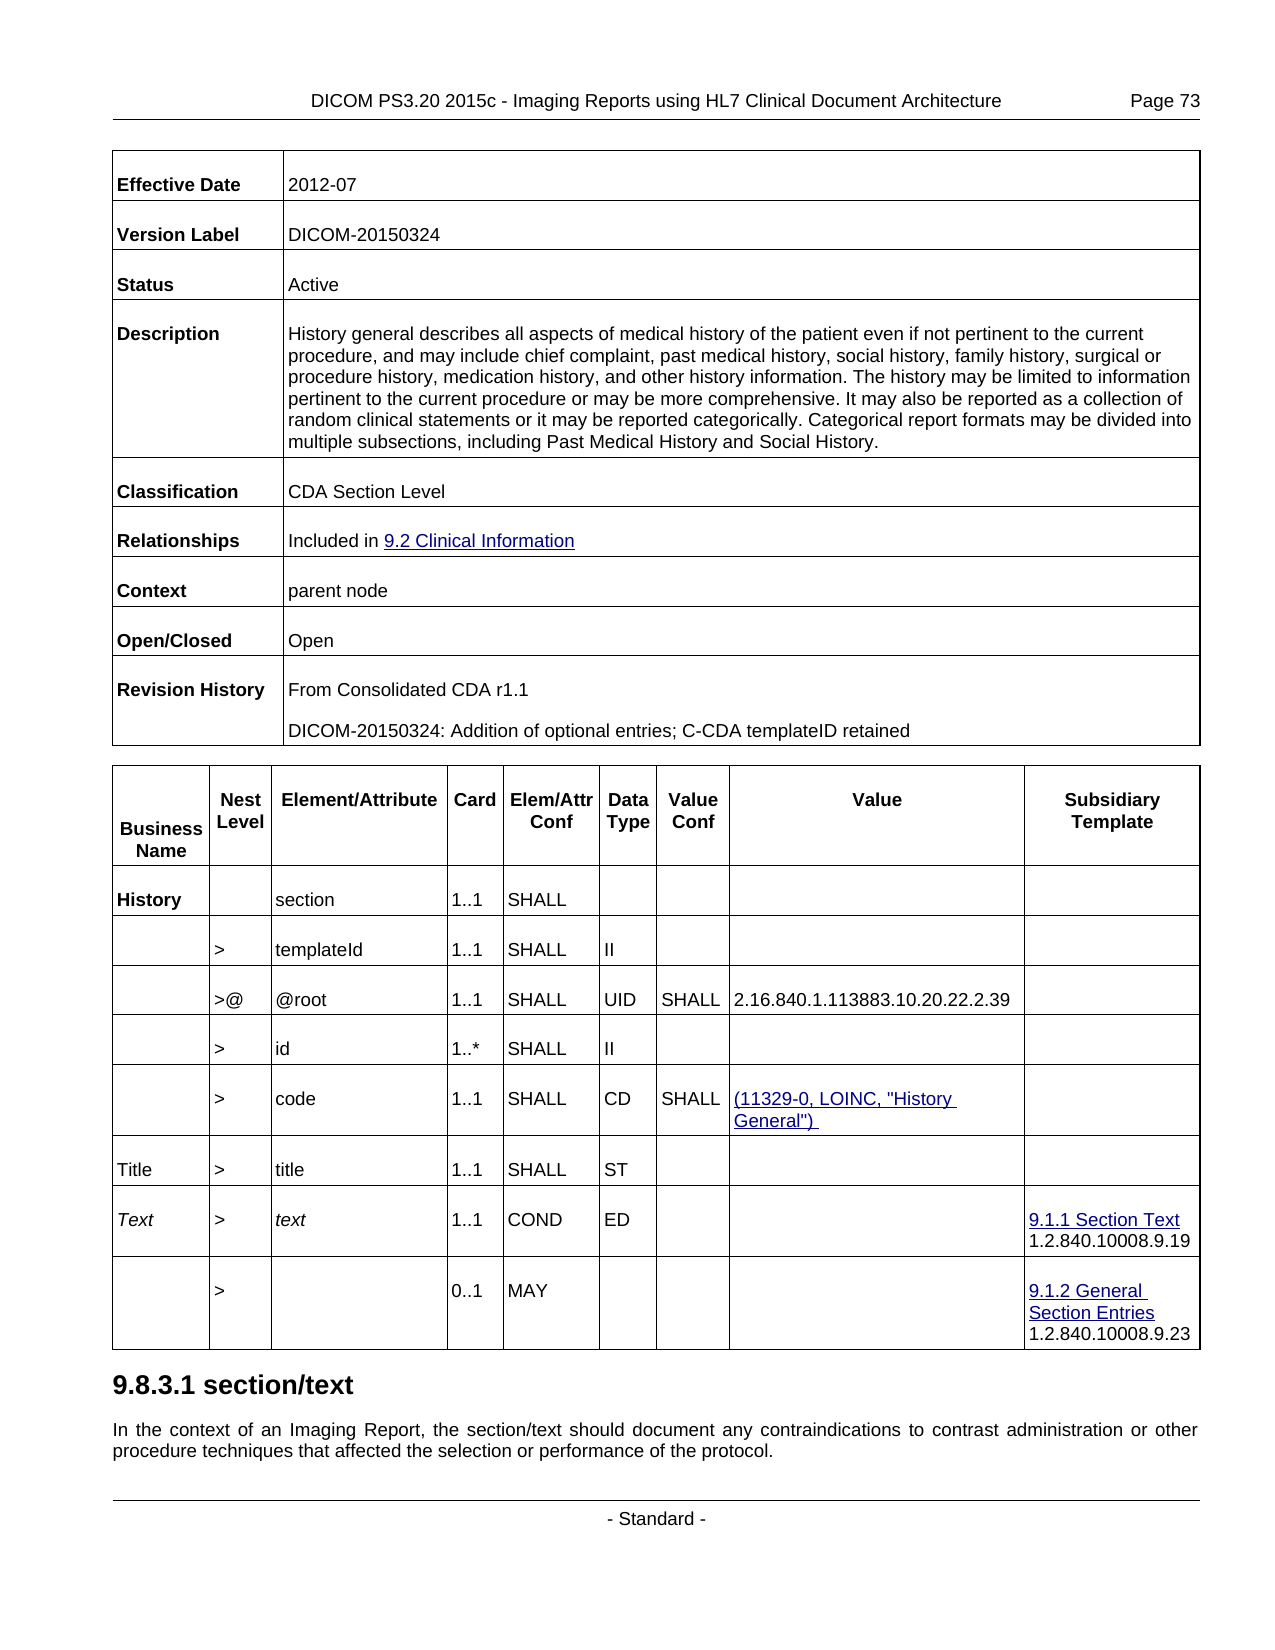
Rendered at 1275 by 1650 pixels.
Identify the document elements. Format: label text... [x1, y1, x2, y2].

table_cell 0..1 [448, 1257, 503, 1349]
table_cell [272, 1257, 447, 1349]
table_cell ST [600, 1136, 656, 1185]
table_cell II [600, 916, 656, 964]
table_cell CDA Section Level [284, 458, 1199, 506]
table_cell 2012-07 [284, 151, 1199, 200]
table_cell SHALL [657, 966, 729, 1014]
table_cell [1025, 1136, 1199, 1185]
table_cell [113, 966, 209, 1014]
table_cell > [210, 1136, 271, 1185]
table_header Element/​Attribute [272, 766, 447, 865]
table_cell [113, 1257, 209, 1349]
table_header Elem/Attr Conf [504, 766, 599, 865]
table_cell [113, 916, 209, 964]
table_cell SHALL [504, 1065, 599, 1135]
table_cell [657, 866, 729, 915]
table_cell [1025, 966, 1199, 1014]
table_header Subsidiary Template [1025, 766, 1199, 865]
table_cell 1..1 [448, 866, 503, 915]
table_cell 1..1 [448, 916, 503, 964]
table_cell MAY [504, 1257, 599, 1349]
table_cell Status [113, 250, 283, 299]
table_header Value [730, 766, 1024, 865]
table_cell History [113, 866, 209, 915]
table_cell template​Id [272, 916, 447, 964]
table_cell [657, 1015, 729, 1064]
table_cell [1025, 1015, 1199, 1064]
table_cell [657, 916, 729, 964]
table_cell Revision History [113, 656, 283, 745]
table_cell code [272, 1065, 447, 1135]
table_cell Text [113, 1186, 209, 1256]
table_cell [1025, 866, 1199, 915]
table_cell History general describes all aspects of medical history of the patient even if not pertinent to the current procedure, and may include chief complaint, past medical history, social history, family history, surgical or procedure history, medication history, and other history information. The history may be limited to information pertinent to the current procedure or may be more comprehensive. It may also be reported as a collection of random clinical statements or it may be reported categorically. Categorical report formats may be divided into multiple subsections, including Past Medical History and Social History. [284, 300, 1199, 457]
table_cell >@ [210, 966, 271, 1014]
table_cell 9.1.1 Section Text 1.2.840.10008.9.19 [1025, 1186, 1199, 1256]
table_cell Version Label [113, 201, 283, 249]
table_cell [600, 1257, 656, 1349]
table_cell [730, 1015, 1024, 1064]
table_cell SHALL [504, 1136, 599, 1185]
table_cell [600, 866, 656, 915]
table_cell 1..1 [448, 1136, 503, 1185]
table_cell 2.16.840.1.113883.​10.20.22.2.39 [730, 966, 1024, 1014]
table_cell [1025, 916, 1199, 964]
table_cell > [210, 1257, 271, 1349]
table_cell [657, 1136, 729, 1185]
table_cell > [210, 916, 271, 964]
table_cell [730, 1186, 1024, 1256]
table_cell SHALL [504, 866, 599, 915]
table_cell [113, 1015, 209, 1064]
table_cell COND [504, 1186, 599, 1256]
table_cell [730, 866, 1024, 915]
table_cell 1..* [448, 1015, 503, 1064]
table_cell Effective Date [113, 151, 283, 200]
table_cell Relationships [113, 507, 283, 556]
table_cell Included in 9.2 Clinical Information [284, 507, 1199, 556]
table_header Card [448, 766, 503, 865]
table_cell Context [113, 557, 283, 606]
table_cell [210, 866, 271, 915]
table_cell ED [600, 1186, 656, 1256]
table_cell @root [272, 966, 447, 1014]
table_cell 1..1 [448, 1065, 503, 1135]
table_cell 1..1 [448, 966, 503, 1014]
table_cell SHALL [504, 966, 599, 1014]
table_cell Open/Closed [113, 607, 283, 655]
text 9.8.3.1 section/text [112, 1369, 1200, 1400]
table_header Business Name [113, 766, 209, 865]
table_cell id [272, 1015, 447, 1064]
table_cell section [272, 866, 447, 915]
table_cell DICOM-20150324 [284, 201, 1199, 249]
table_cell SHALL [504, 1015, 599, 1064]
table_cell [657, 1257, 729, 1349]
table_cell UID [600, 966, 656, 1014]
table_cell SHALL [504, 916, 599, 964]
table_cell [730, 1136, 1024, 1185]
table_cell Open [284, 607, 1199, 655]
table_cell Classification [113, 458, 283, 506]
table_cell > [210, 1065, 271, 1135]
table_header Value Conf [657, 766, 729, 865]
table_header Data Type [600, 766, 656, 865]
table_header Nest Level [210, 766, 271, 865]
table_cell II [600, 1015, 656, 1064]
table_cell text [272, 1186, 447, 1256]
table_cell [730, 1257, 1024, 1349]
table_cell Active [284, 250, 1199, 299]
table_cell (11329-0, LOINC, "History General") [730, 1065, 1024, 1135]
table_cell parent node [284, 557, 1199, 606]
table_cell [657, 1186, 729, 1256]
table_cell 1..1 [448, 1186, 503, 1256]
table_cell [1025, 1065, 1199, 1135]
table_cell 9.1.2 General Section Entries 1.2.840.10008.9.23 [1025, 1257, 1199, 1349]
table_cell Description [113, 300, 283, 457]
table_cell Title [113, 1136, 209, 1185]
table_cell > [210, 1186, 271, 1256]
table_cell CD [600, 1065, 656, 1135]
table_cell [113, 1065, 209, 1135]
table_cell SHALL [657, 1065, 729, 1135]
text In the context of an Imaging Report, the section/text should document any contraindications to contrast administration or other procedure techniques that affected the selection or performance of the protocol. [112, 1419, 1200, 1462]
table_cell From Consolidated CDA r1.1 DICOM-20150324: Addition of optional entries; C-CDA templateID retained [284, 656, 1199, 745]
table_cell > [210, 1015, 271, 1064]
table_cell [730, 916, 1024, 964]
table_cell title [272, 1136, 447, 1185]
